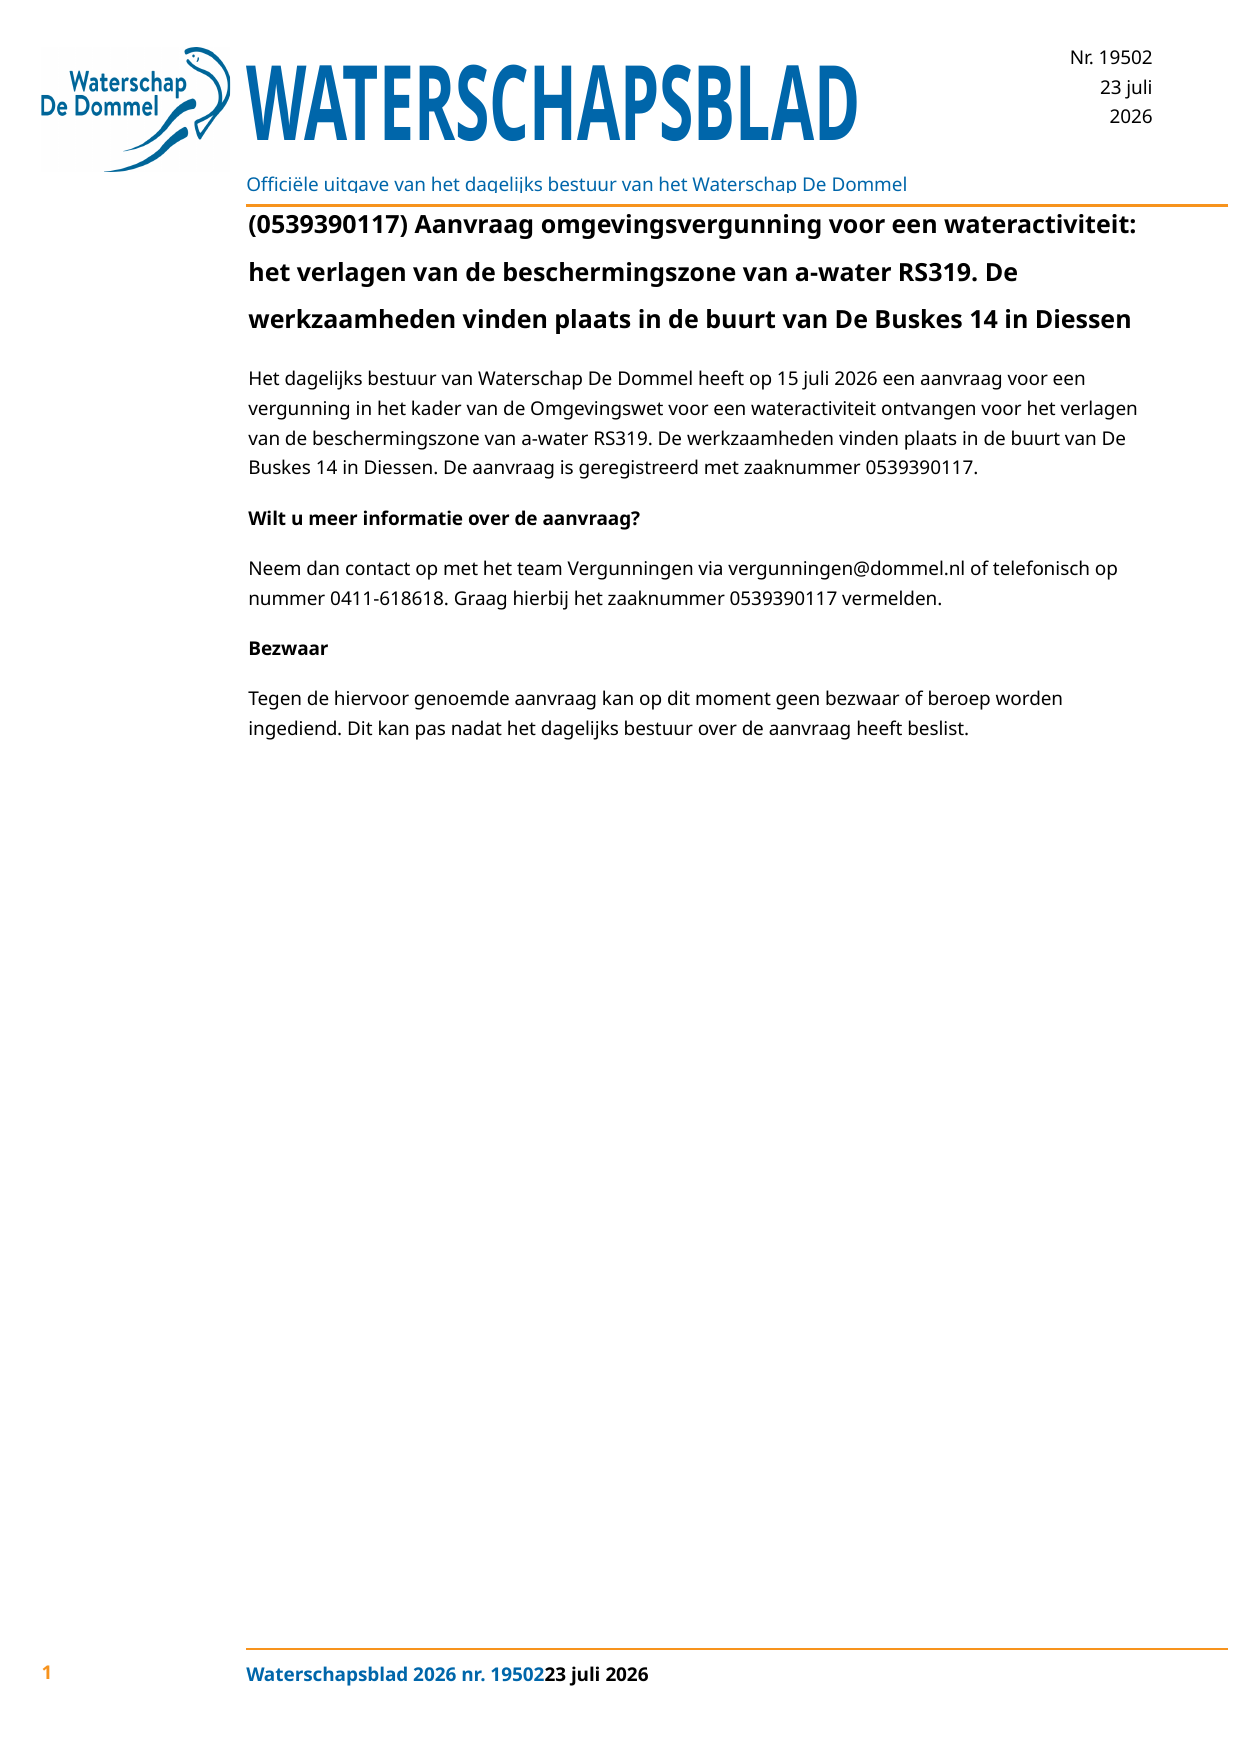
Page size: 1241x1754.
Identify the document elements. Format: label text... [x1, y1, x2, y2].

picture [45, 99, 51, 111]
picture [198, 118, 210, 131]
text (0539390117) Aanvraag omgevingsvergunning voor een wateractiviteit: het verlagen van de beschermingszone van a-water RS319. De werkzaamheden vinden plaats in de buurt van De Buskes 14 in Diessen [248, 207, 1152, 336]
text Tegen de hiervoor genoemde aanvraag kan op dit moment geen bezwaar of beroep worden ingediend. Dit kan pas nadat het dagelijks bestuur over de aanvraag heeft beslist. [248, 686, 1152, 741]
picture [204, 47, 231, 76]
text Het dagelijks bestuur van Waterschap De Dommel heeft op 15 juli 2026 een aanvraag voor een vergunning in het kader van de Omgevingswet voor een wateractiviteit ontvangen voor het verlagen van de beschermingszone van a-water RS319. De werkzaamheden vinden plaats in de buurt van De Buskes 14 in Diessen. De aanvraag is geregistreerd met zaaknummer 0539390117. [248, 366, 1152, 480]
text Neem dan contact op met het team Vergunningen via vergunningen@dommel.nl of telefonisch op nummer 0411-618618. Graag hierbij het zaaknummer 0539390117 vermelden. [248, 555, 1152, 610]
text Bezwaar [248, 635, 1152, 661]
text Wilt u meer informatie over de aanvraag? [248, 505, 1152, 530]
picture [41, 47, 231, 172]
